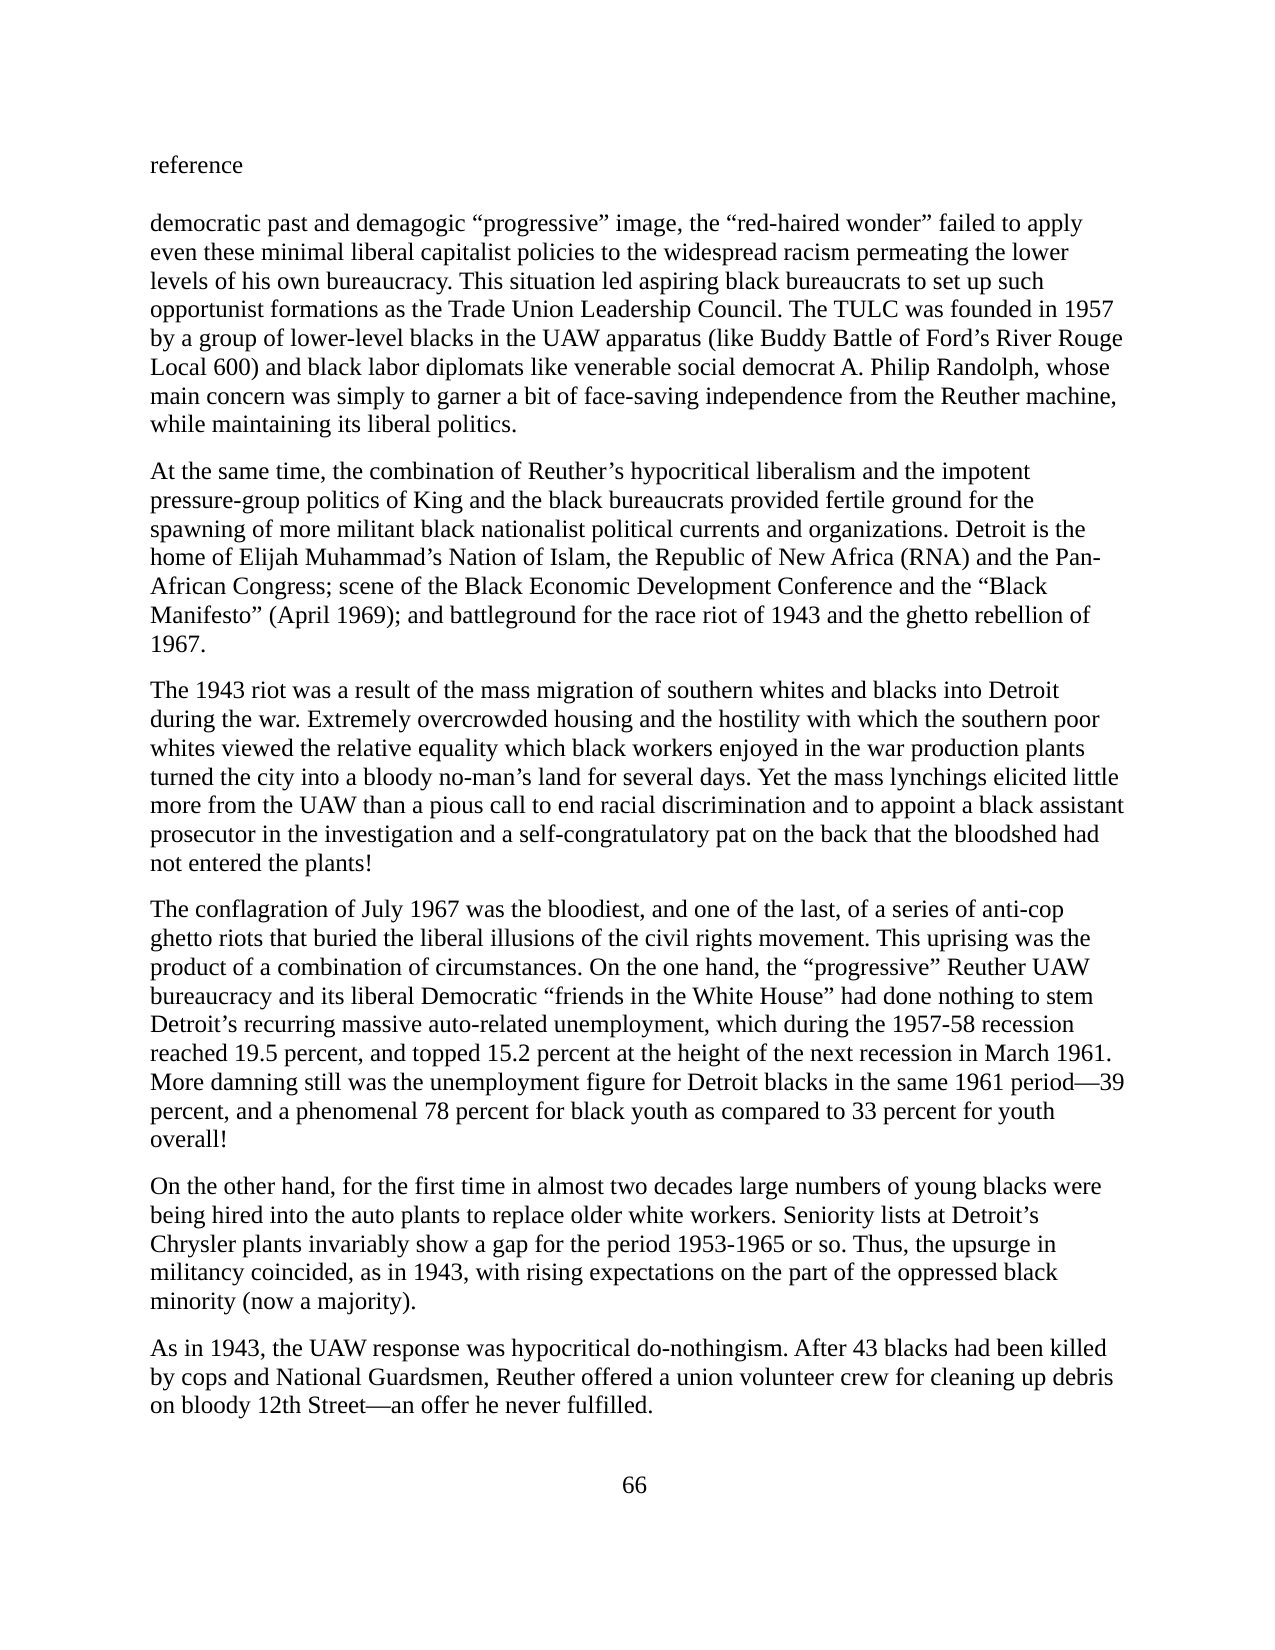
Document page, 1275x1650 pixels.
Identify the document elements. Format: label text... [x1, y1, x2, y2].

text As in 1943, the UAW response was hypocritical do-nothingism. After 43 blacks had been killed by cops and National Guardsmen, Reuther offered a union volunteer crew for cleaning up debris on bloody 12th Street—an offer he never fulfilled. [150, 1333, 1125, 1419]
text democratic past and demagogic “progressive” image, the “red-haired wonder” failed to apply even these minimal liberal capitalist policies to the widespread racism permeating the lower levels of his own bureaucracy. This situation led aspiring black bureaucrats to set up such opportunist formations as the Trade Union Leadership Council. The TULC was founded in 1957 by a group of lower-level blacks in the UAW apparatus (like Buddy Battle of Ford’s River Rouge Local 600) and black labor diplomats like venerable social democrat A. Philip Randolph, whose main concern was simply to garner a bit of face-saving independence from the Reuther machine, while maintaining its liberal politics. [150, 208, 1125, 438]
text At the same time, the combination of Reuther’s hypocritical liberalism and the impotent pressure-group politics of King and the black bureaucrats provided fertile ground for the spawning of more militant black nationalist political currents and organizations. Detroit is the home of Elijah Muhammad’s Nation of Islam, the Republic of New Africa (RNA) and the Pan-African Congress; scene of the Black Economic Development Conference and the “Black Manifesto” (April 1969); and battleground for the race riot of 1943 and the ghetto rebellion of 1967. [150, 456, 1125, 657]
text The 1943 riot was a result of the mass migration of southern whites and blacks into Detroit during the war. Extremely overcrowded housing and the hostility with which the southern poor whites viewed the relative equality which black workers enjoyed in the war production plants turned the city into a bloody no-man’s land for several days. Yet the mass lynchings elicited little more from the UAW than a pious call to end racial discrimination and to appoint a black assistant prosecutor in the investigation and a self-congratulatory pat on the back that the bloodshed had not entered the plants! [150, 675, 1125, 877]
text On the other hand, for the first time in almost two decades large numbers of young blacks were being hired into the auto plants to replace older white workers. Seniority lists at Detroit’s Chrysler plants invariably show a gap for the period 1953-1965 or so. Thus, the upsurge in militancy coincided, as in 1943, with rising expectations on the part of the oppressed black minority (now a majority). [150, 1171, 1125, 1315]
text The conflagration of July 1967 was the bloodiest, and one of the last, of a series of anti-cop ghetto riots that buried the liberal illusions of the civil rights movement. This uprising was the product of a combination of circumstances. On the one hand, the “progressive” Reuther UAW bureaucracy and its liberal Democratic “friends in the White House” had done nothing to stem Detroit’s recurring massive auto-related unemployment, which during the 1957-58 recession reached 19.5 percent, and topped 15.2 percent at the height of the next recession in March 1961. More damning still was the unemployment figure for Detroit blacks in the same 1961 period—39 percent, and a phenomenal 78 percent for black youth as compared to 33 percent for youth overall! [150, 894, 1125, 1153]
